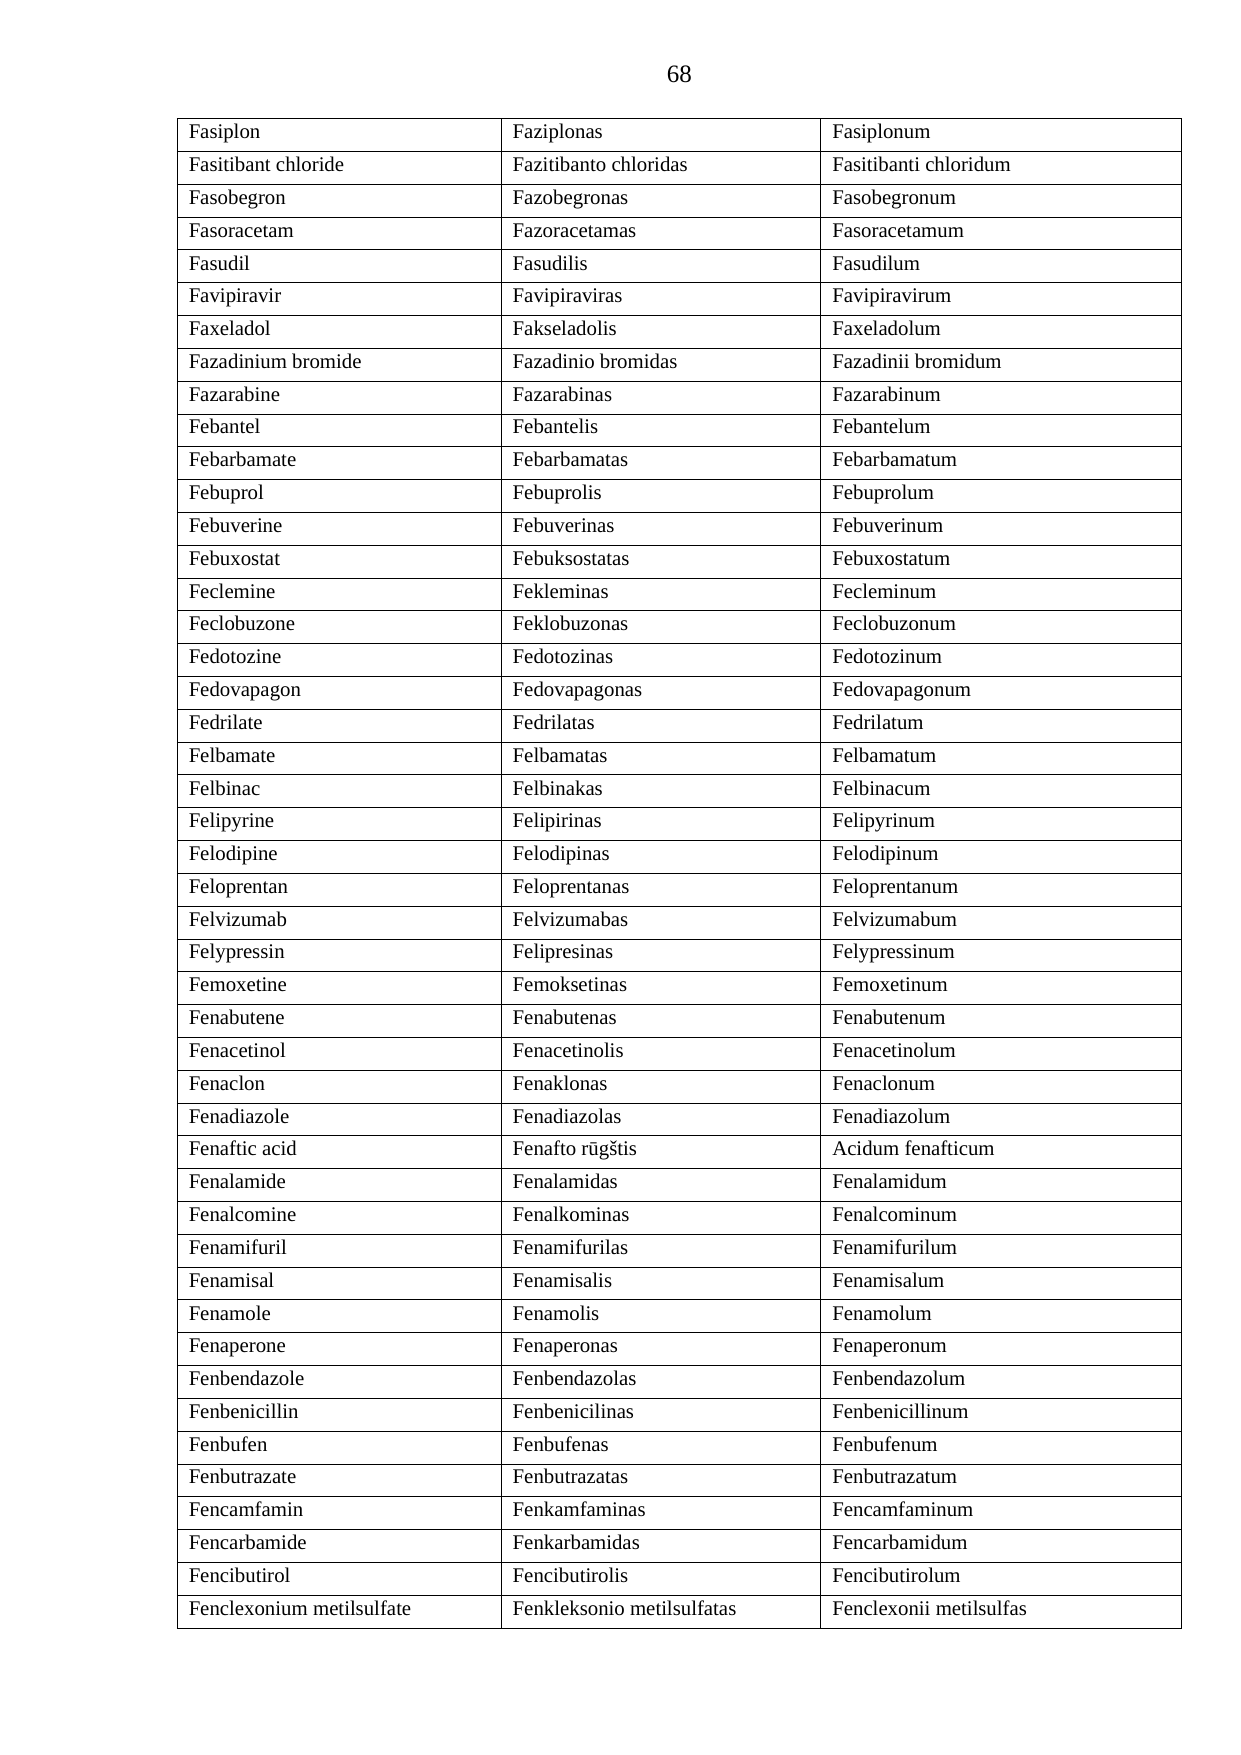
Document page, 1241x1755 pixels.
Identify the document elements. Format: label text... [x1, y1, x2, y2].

table_cell Femoxetinum [821, 972, 1181, 1004]
table_cell Febuxostat [178, 546, 501, 577]
table_cell Fasiplonum [821, 119, 1181, 151]
table_cell Fasudil [178, 250, 501, 282]
table_cell Fenacetinol [178, 1038, 501, 1070]
table_cell Febarbamatas [502, 447, 820, 479]
table_cell Fenafto rūgštis [502, 1136, 820, 1168]
table_cell Felipyrine [178, 808, 501, 840]
table_cell Fencibutirolis [502, 1563, 820, 1595]
table_cell Fenbendazolum [821, 1366, 1181, 1398]
table_cell Fenbenicilinas [502, 1399, 820, 1431]
table_cell Fenabutenum [821, 1005, 1181, 1037]
table_cell Felodipine [178, 841, 501, 873]
table_cell Fenbenicillin [178, 1399, 501, 1431]
table_cell Fedrilate [178, 710, 501, 742]
table_cell Femoksetinas [502, 972, 820, 1004]
table_cell Fasudilum [821, 250, 1181, 282]
table_cell Favipiravir [178, 283, 501, 315]
table_cell Feloprentanum [821, 874, 1181, 906]
table_cell Fenkamfaminas [502, 1497, 820, 1529]
table_cell Fasobegron [178, 185, 501, 217]
table_cell Fenamisalum [821, 1268, 1181, 1299]
table_cell Fenbendazolas [502, 1366, 820, 1398]
table_cell Fasobegronum [821, 185, 1181, 217]
table_cell Fenbutrazatum [821, 1465, 1181, 1496]
table_cell Fazadinio bromidas [502, 349, 820, 381]
table_cell Fedotozinas [502, 644, 820, 676]
table_cell Felodipinum [821, 841, 1181, 873]
table_cell Fenalamidas [502, 1169, 820, 1201]
table_cell Fazarabinum [821, 382, 1181, 413]
table_cell Fenabutene [178, 1005, 501, 1037]
table_cell Feklobuzonas [502, 611, 820, 643]
table_cell Felbamate [178, 743, 501, 774]
table_cell Felypressinum [821, 940, 1181, 971]
table_cell Fenamolum [821, 1300, 1181, 1332]
table_cell Fazitibanto chloridas [502, 152, 820, 184]
table_cell Fencarbamidum [821, 1530, 1181, 1562]
table_cell Fazadinium bromide [178, 349, 501, 381]
table_cell Fedovapagonas [502, 677, 820, 709]
table_cell Fenamisal [178, 1268, 501, 1299]
table_cell Fenadiazolum [821, 1104, 1181, 1135]
table_cell Fasoracetam [178, 218, 501, 249]
table_cell Fencamfaminum [821, 1497, 1181, 1529]
table_cell Fenalamidum [821, 1169, 1181, 1201]
table_cell Febuprol [178, 480, 501, 512]
table_cell Fenbufen [178, 1432, 501, 1463]
table_cell Fencamfamin [178, 1497, 501, 1529]
table_cell Feclemine [178, 579, 501, 610]
table_cell Fenalcominum [821, 1202, 1181, 1234]
table_cell Febuxostatum [821, 546, 1181, 577]
table_cell Acidum fenafticum [821, 1136, 1181, 1168]
table_cell Fenalcomine [178, 1202, 501, 1234]
table_cell Fazadinii bromidum [821, 349, 1181, 381]
table_cell Fenabutenas [502, 1005, 820, 1037]
table_cell Fencibutirolum [821, 1563, 1181, 1595]
table_cell Fenbendazole [178, 1366, 501, 1398]
table_cell Fenaperone [178, 1333, 501, 1365]
table_cell Favipiravirum [821, 283, 1181, 315]
table_cell Fenaclon [178, 1071, 501, 1102]
table_cell Febuverinum [821, 513, 1181, 545]
table_cell Fenamifurilas [502, 1235, 820, 1267]
table_cell Fenclexonium metilsulfate [178, 1596, 501, 1627]
table_cell Fenalkominas [502, 1202, 820, 1234]
table_cell Fenkarbamidas [502, 1530, 820, 1562]
table_cell Faziplonas [502, 119, 820, 151]
table_cell Femoxetine [178, 972, 501, 1004]
table_cell Febantelum [821, 415, 1181, 446]
table_cell Fenamole [178, 1300, 501, 1332]
table_cell Fenaklonas [502, 1071, 820, 1102]
table_cell Fenamisalis [502, 1268, 820, 1299]
table_cell Faxeladolum [821, 316, 1181, 348]
table_cell Feloprentanas [502, 874, 820, 906]
table_cell Febantelis [502, 415, 820, 446]
table_cell Felypressin [178, 940, 501, 971]
table_cell Felbinakas [502, 775, 820, 807]
table_cell Felbinacum [821, 775, 1181, 807]
table_cell Febuksostatas [502, 546, 820, 577]
table_cell Fedotozine [178, 644, 501, 676]
table_cell Fenamifurilum [821, 1235, 1181, 1267]
table_cell Fekleminas [502, 579, 820, 610]
table_cell Febuverinas [502, 513, 820, 545]
table_cell Fenaperonas [502, 1333, 820, 1365]
table_cell Febantel [178, 415, 501, 446]
table_cell Febuverine [178, 513, 501, 545]
table_cell Fenbufenum [821, 1432, 1181, 1463]
table_cell Fenadiazole [178, 1104, 501, 1135]
table_cell Felipirinas [502, 808, 820, 840]
table_cell Fasiplon [178, 119, 501, 151]
table_cell Fenclexonii metilsulfas [821, 1596, 1181, 1627]
table_cell Fedrilatas [502, 710, 820, 742]
table_cell Fenkleksonio metilsulfatas [502, 1596, 820, 1627]
table_cell Felvizumabum [821, 907, 1181, 938]
table_cell Feclobuzonum [821, 611, 1181, 643]
table_cell Fazoracetamas [502, 218, 820, 249]
table_cell Felbinac [178, 775, 501, 807]
table_cell Fenbutrazatas [502, 1465, 820, 1496]
table_cell Faxeladol [178, 316, 501, 348]
table_cell Favipiraviras [502, 283, 820, 315]
table_cell Fedrilatum [821, 710, 1181, 742]
table_cell Febarbamate [178, 447, 501, 479]
table_cell Fecleminum [821, 579, 1181, 610]
table_cell Fenamolis [502, 1300, 820, 1332]
table_cell Fenbenicillinum [821, 1399, 1181, 1431]
table_cell Fazarabine [178, 382, 501, 413]
table_cell Fenaftic acid [178, 1136, 501, 1168]
table_cell Fazarabinas [502, 382, 820, 413]
table_cell Feloprentan [178, 874, 501, 906]
table_cell Feclobuzone [178, 611, 501, 643]
table_cell Felbamatas [502, 743, 820, 774]
table_cell Felodipinas [502, 841, 820, 873]
table_cell Fasudilis [502, 250, 820, 282]
table_cell Fenalamide [178, 1169, 501, 1201]
table_cell Fenaperonum [821, 1333, 1181, 1365]
table_cell Fenadiazolas [502, 1104, 820, 1135]
table_cell Febarbamatum [821, 447, 1181, 479]
table_cell Fenacetinolum [821, 1038, 1181, 1070]
table_cell Felipresinas [502, 940, 820, 971]
table_cell Felvizumab [178, 907, 501, 938]
table_cell Fenacetinolis [502, 1038, 820, 1070]
table_cell Fasitibant chloride [178, 152, 501, 184]
table_cell Fasitibanti chloridum [821, 152, 1181, 184]
table_cell Fedotozinum [821, 644, 1181, 676]
table_cell Fasoracetamum [821, 218, 1181, 249]
table_cell Fazobegronas [502, 185, 820, 217]
table_cell Felipyrinum [821, 808, 1181, 840]
table_cell Felvizumabas [502, 907, 820, 938]
table_cell Fenaclonum [821, 1071, 1181, 1102]
table_cell Febuprolum [821, 480, 1181, 512]
table_cell Fenamifuril [178, 1235, 501, 1267]
table_cell Febuprolis [502, 480, 820, 512]
table_cell Fedovapagon [178, 677, 501, 709]
table_cell Fakseladolis [502, 316, 820, 348]
table_cell Fencibutirol [178, 1563, 501, 1595]
table_cell Fenbufenas [502, 1432, 820, 1463]
table_cell Fenbutrazate [178, 1465, 501, 1496]
table_cell Fedovapagonum [821, 677, 1181, 709]
table_cell Felbamatum [821, 743, 1181, 774]
table_cell Fencarbamide [178, 1530, 501, 1562]
